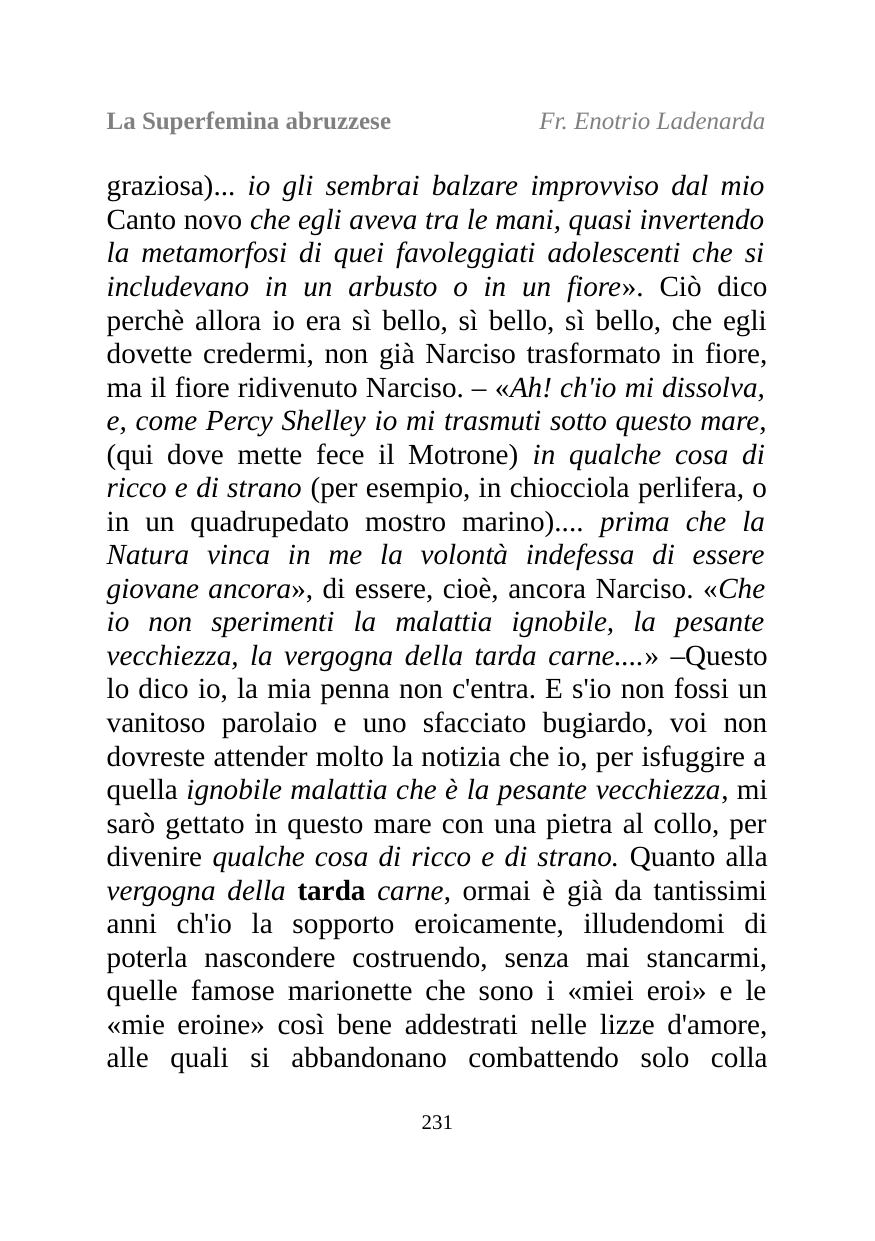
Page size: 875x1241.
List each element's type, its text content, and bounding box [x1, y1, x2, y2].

text graziosa)... io gli sembrai balzare improvviso dal mio Canto novo che egli aveva tra le mani, quasi invertendo la metamorfosi di quei favoleggiati adolescenti che si includevano in un arbusto o in un fiore». Ciò dico perchè allora io era sì bello, sì bello, sì bello, che egli dovette credermi, non già Narciso trasformato in fiore, ma il fiore ridivenuto Narciso. – «Ah! ch'io mi dissolva, e, come Percy Shelley io mi trasmuti sotto questo mare, (qui dove mette fece il Motrone) in qualche cosa di ricco e di strano (per esempio, in chiocciola perlifera, o in un quadrupedato mostro marino).... prima che la Natura vinca in me la volontà indefessa di essere giovane ancora», di essere, cioè, ancora Narciso. «Che io non sperimenti la malattia ignobile, la pesante vecchiezza, la vergogna della tarda carne....» –Questo lo dico io, la mia penna non c'entra. E s'io non fossi un vanitoso parolaio e uno sfacciato bugiardo, voi non dovreste attender molto la notizia che io, per isfuggire a quella ignobile malattia che è la pesante vecchiezza, mi sarò gettato in questo mare con una pietra al collo, per divenire qualche cosa di ricco e di strano. Quanto alla vergogna della tarda carne, ormai è già da tantissimi anni ch'io la sopporto eroicamente, illudendomi di poterla nascondere costruendo, senza mai stancarmi, quelle famose marionette che sono i «miei eroi» e le «mie eroine» così bene addestrati nelle lizze d'amore, alle quali si abbandonano combattendo solo colla [106, 168, 768, 1074]
